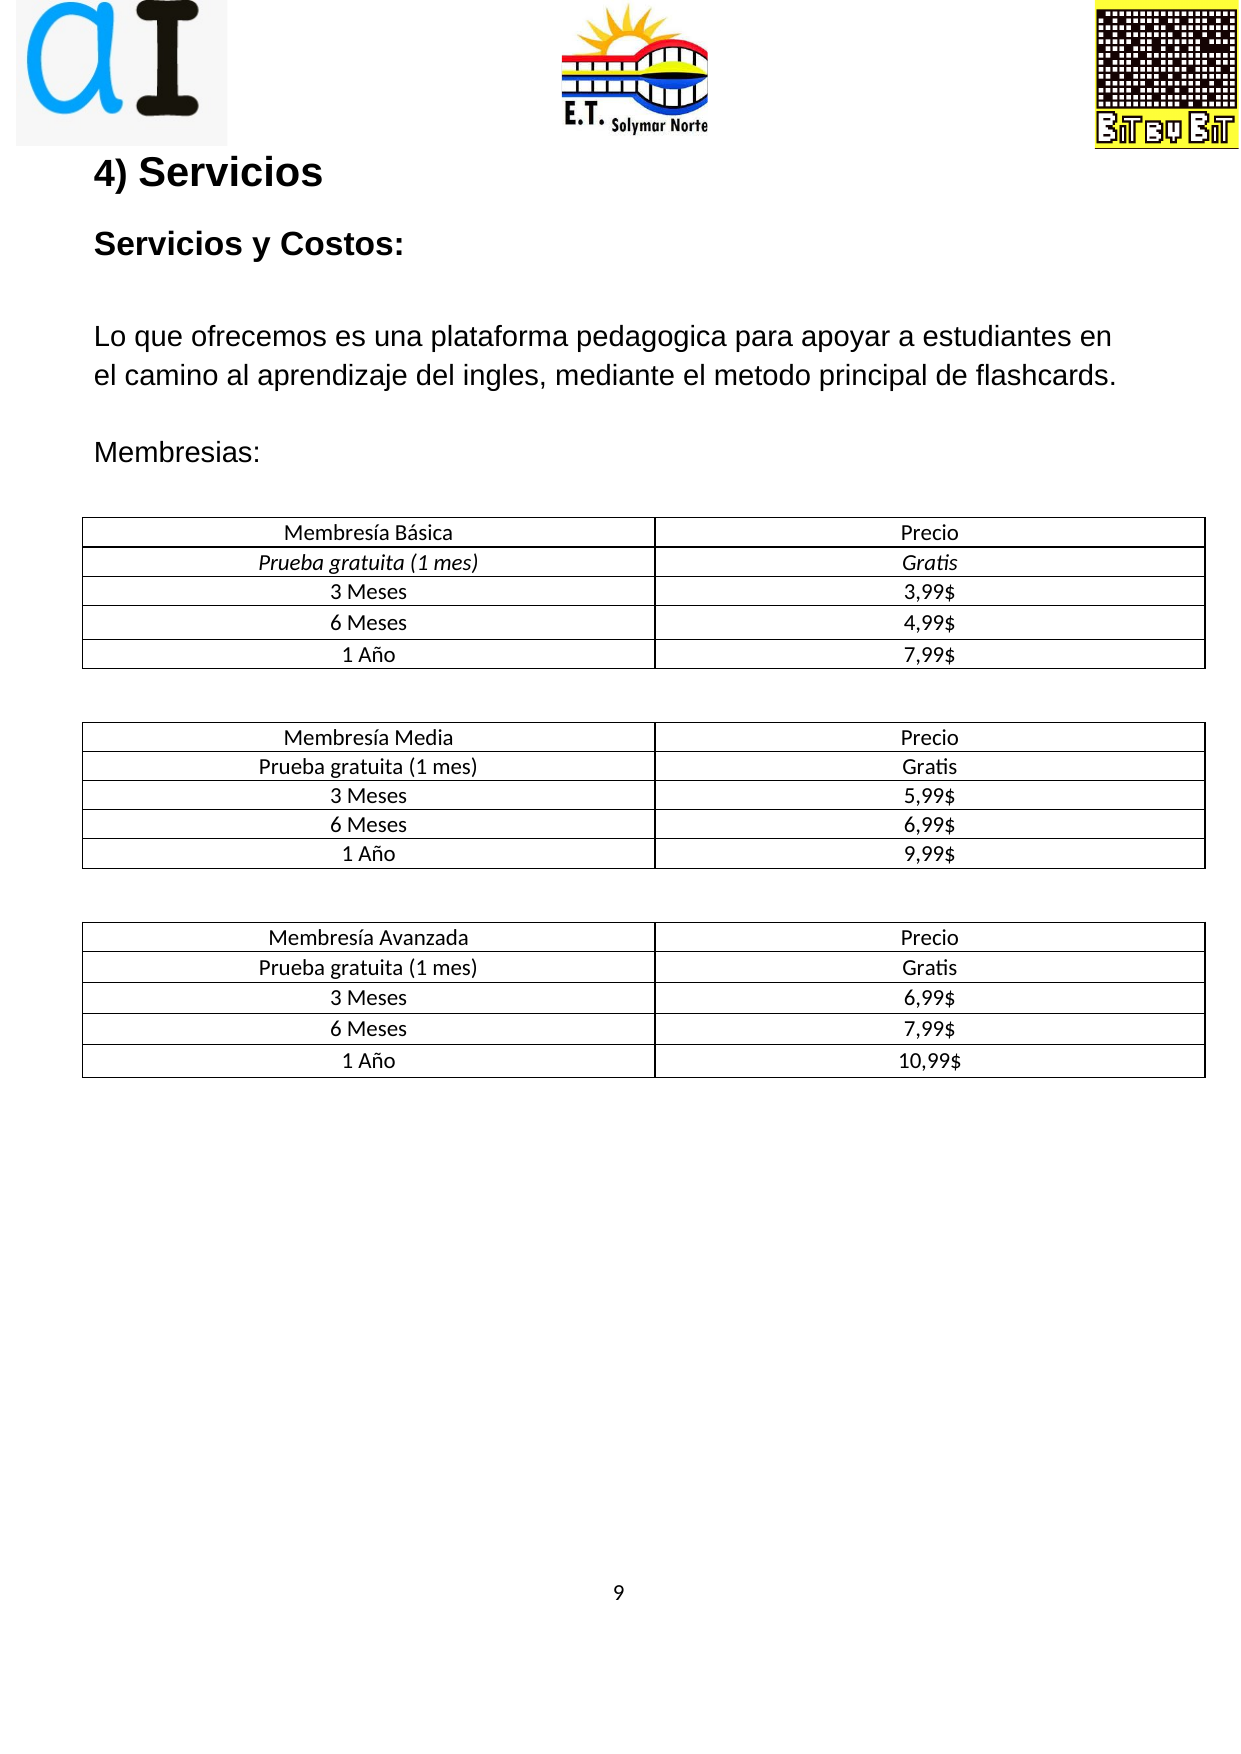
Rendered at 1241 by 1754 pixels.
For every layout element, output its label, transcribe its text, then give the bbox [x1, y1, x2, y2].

table_cell Prueba gratuita (1 mes) [83, 548, 654, 576]
subtitle Servicios y Costos: [94, 223, 1143, 262]
text Membresias: [94, 434, 1143, 468]
table_cell 6 Meses [83, 810, 654, 838]
table_cell Gratis [656, 752, 1204, 780]
table_header Membresía Básica [83, 518, 654, 546]
subtitle 4) Servicios [94, 148, 1143, 196]
table_header Membresía Media [83, 723, 654, 751]
picture [16, 0, 228, 146]
table_cell 6,99$ [656, 810, 1204, 838]
table_cell 1 Año [83, 839, 654, 867]
table_cell 3 Meses [83, 577, 654, 605]
table_cell Prueba gratuita (1 mes) [83, 952, 654, 982]
table_header Precio [656, 518, 1204, 546]
table_header Membresía Avanzada [83, 923, 654, 951]
table_cell 7,99$ [656, 640, 1204, 668]
table_cell 1 Año [83, 1045, 654, 1077]
table_cell 3 Meses [83, 781, 654, 809]
picture [1094, 0, 1239, 149]
table_cell 6 Meses [83, 1014, 654, 1043]
table_cell 5,99$ [656, 781, 1204, 809]
table_cell 6 Meses [83, 606, 654, 638]
table_cell 3,99$ [656, 577, 1204, 605]
table_cell Gratis [656, 952, 1204, 982]
table_cell 7,99$ [656, 1014, 1204, 1043]
text Lo que ofrecemos es una plataforma pedagogica para apoyar a estudiantes en el camino al aprendizaje del ingles, mediante el metodo principal de flashcards. [94, 319, 1143, 391]
picture [561, 0, 708, 146]
table_cell 10,99$ [656, 1045, 1204, 1077]
table_cell 1 Año [83, 640, 654, 668]
table_cell Gratis [656, 548, 1204, 576]
table_cell Prueba gratuita (1 mes) [83, 752, 654, 780]
table_header Precio [656, 723, 1204, 751]
table_header Precio [656, 923, 1204, 951]
table_cell 6,99$ [656, 983, 1204, 1012]
table_cell 3 Meses [83, 983, 654, 1012]
table_cell 9,99$ [656, 839, 1204, 867]
table_cell 4,99$ [656, 606, 1204, 638]
